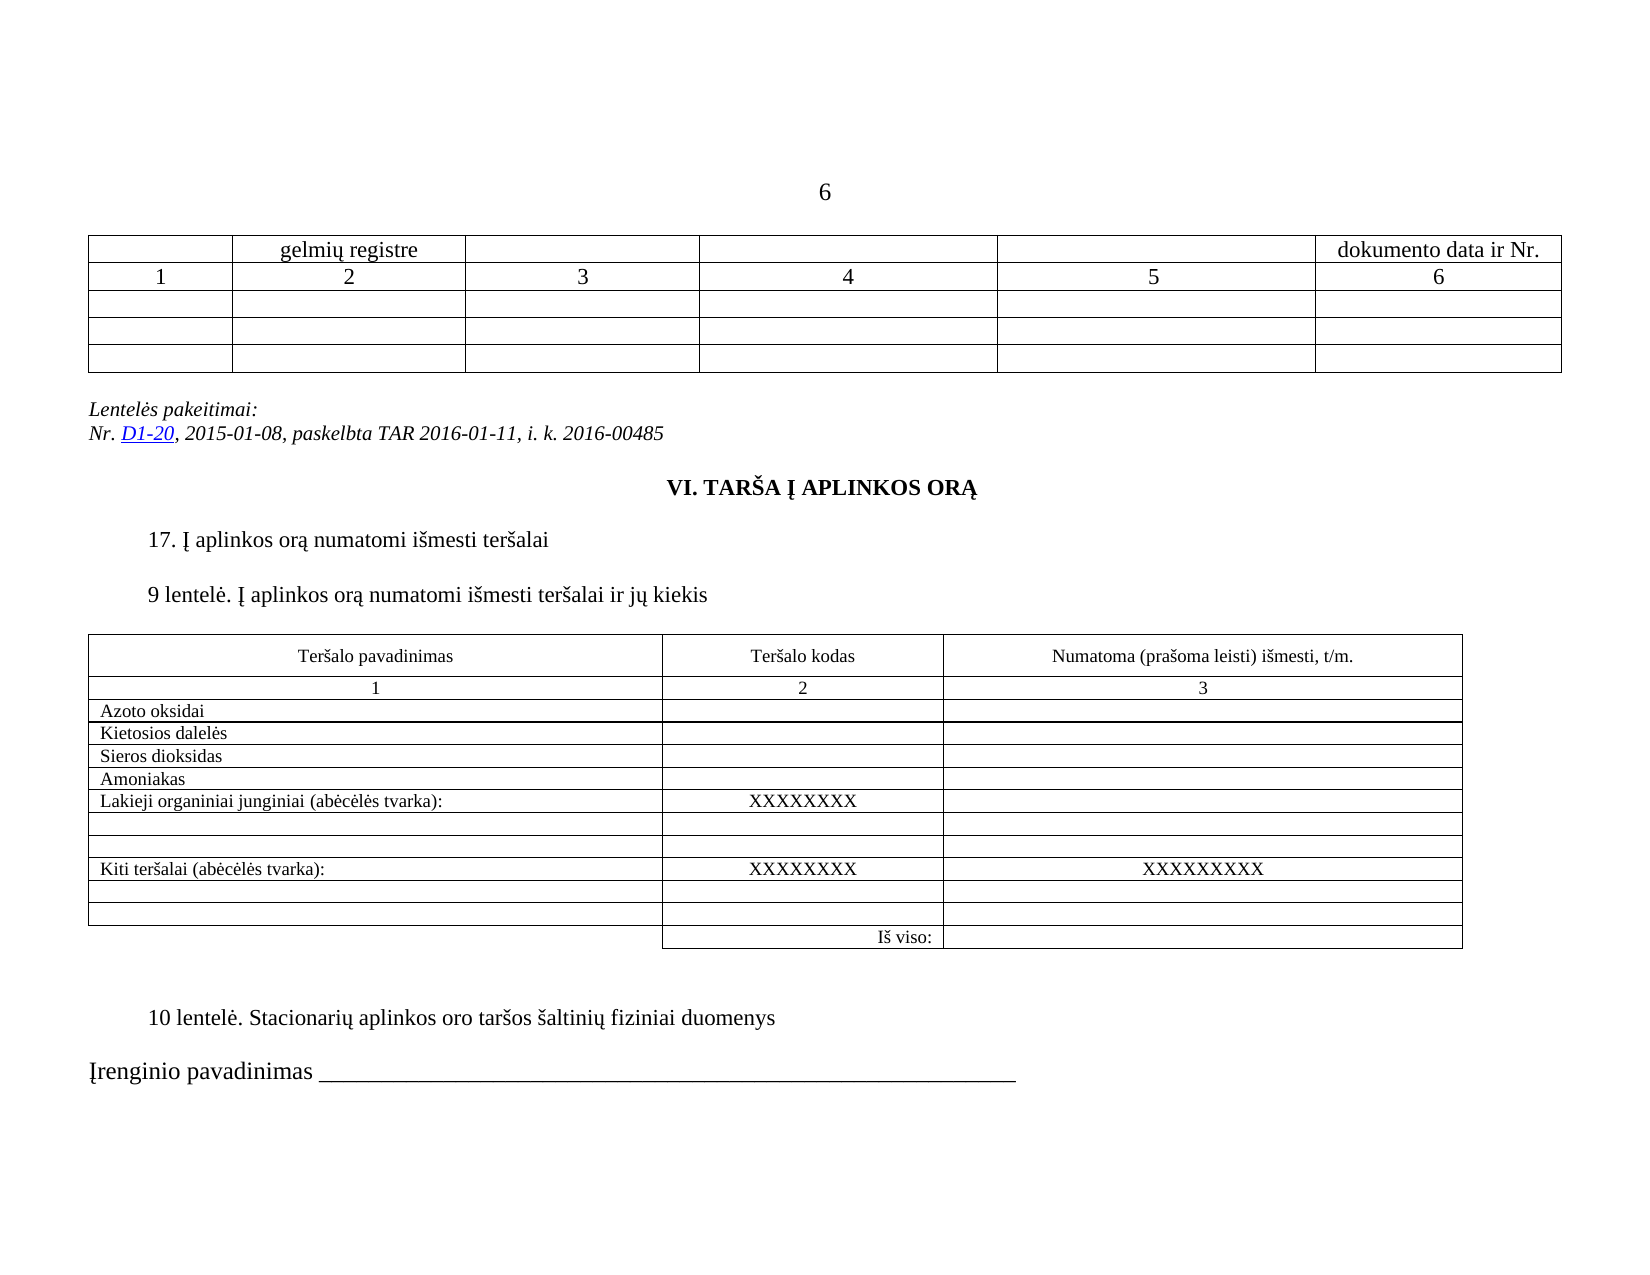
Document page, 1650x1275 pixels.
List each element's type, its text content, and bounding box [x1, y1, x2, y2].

table_cell 4 [700, 263, 997, 289]
table_cell [1316, 318, 1561, 344]
table_cell [944, 745, 1462, 767]
table_cell [998, 318, 1315, 344]
table_header [89, 236, 232, 262]
table_cell [466, 318, 699, 344]
table_cell [944, 700, 1462, 721]
table_cell XXXXXXXXX [944, 858, 1462, 880]
table_cell [944, 881, 1462, 902]
table_cell [89, 345, 232, 372]
table_cell 2 [663, 677, 943, 699]
table_cell [700, 318, 997, 344]
table_cell [663, 903, 943, 925]
table_cell [233, 291, 465, 317]
table_cell [466, 345, 699, 372]
table_cell [1316, 291, 1561, 317]
table_cell Azoto oksidai [89, 700, 662, 721]
table_cell [700, 345, 997, 372]
table_cell [944, 836, 1462, 857]
table_cell 6 [1316, 263, 1561, 289]
table_cell 3 [944, 677, 1462, 699]
table_cell [466, 291, 699, 317]
table_cell Lakieji organiniai junginiai (abėcėlės tvarka): [89, 790, 662, 812]
table_cell Iš viso: [663, 926, 943, 947]
table_cell [89, 291, 232, 317]
table_cell [233, 345, 465, 372]
text 10 lentelė. Stacionarių aplinkos oro taršos šaltinių fiziniai duomenys [89, 1004, 1561, 1030]
text Lentelės pakeitimai: [89, 397, 1561, 421]
table_cell 1 [89, 263, 232, 289]
table_cell 2 [233, 263, 465, 289]
table_cell [233, 318, 465, 344]
table_cell [998, 345, 1315, 372]
table_cell [466, 236, 699, 262]
table_cell [944, 926, 1462, 947]
text 9 lentelė. Į aplinkos orą numatomi išmesti teršalai ir jų kiekis [89, 581, 1561, 608]
table_cell [663, 768, 943, 789]
table_cell [944, 903, 1462, 925]
table_cell [89, 318, 232, 344]
table_cell [663, 700, 943, 721]
table_cell 1 [89, 677, 662, 699]
table_cell [944, 790, 1462, 812]
table_cell [89, 903, 662, 925]
table_cell [998, 236, 1315, 262]
table_cell [89, 926, 662, 947]
table_cell dokumento data ir Nr. [1316, 236, 1561, 262]
table_header Numatoma (prašoma leisti) išmesti, t/m. [944, 635, 1462, 676]
table_cell [998, 291, 1315, 317]
text VI. TARŠA Į APLINKOS ORĄ [89, 474, 1561, 500]
table_header Teršalo kodas [663, 635, 943, 676]
table_header Teršalo pavadinimas [89, 635, 662, 676]
table_cell [89, 813, 662, 834]
table_cell [663, 723, 943, 744]
table_cell [663, 836, 943, 857]
table_cell [700, 291, 997, 317]
table_cell Amoniakas [89, 768, 662, 789]
table_cell 5 [998, 263, 1315, 289]
table_cell [944, 813, 1462, 834]
table_cell Kietosios dalelės [89, 723, 662, 744]
table_cell XXXXXXXX [663, 790, 943, 812]
table_cell [89, 881, 662, 902]
table_cell Kiti teršalai (abėcėlės tvarka): [89, 858, 662, 880]
table_cell [1316, 345, 1561, 372]
table_cell XXXXXXXX [663, 858, 943, 880]
table_cell [663, 745, 943, 767]
table_cell [89, 836, 662, 857]
text Nr. D1-20, 2015-01-08, paskelbta TAR 2016-01-11, i. k. 2016-00485 [89, 421, 1561, 445]
table_cell [944, 723, 1462, 744]
table_cell gelmių registre [233, 236, 465, 262]
table_cell [663, 881, 943, 902]
text Įrenginio pavadinimas [89, 1056, 1561, 1085]
table_cell [944, 768, 1462, 789]
table_cell Sieros dioksidas [89, 745, 662, 767]
table_cell [700, 236, 997, 262]
text 17. Į aplinkos orą numatomi išmesti teršalai [89, 526, 1561, 553]
table_cell [663, 813, 943, 834]
table_cell 3 [466, 263, 699, 289]
